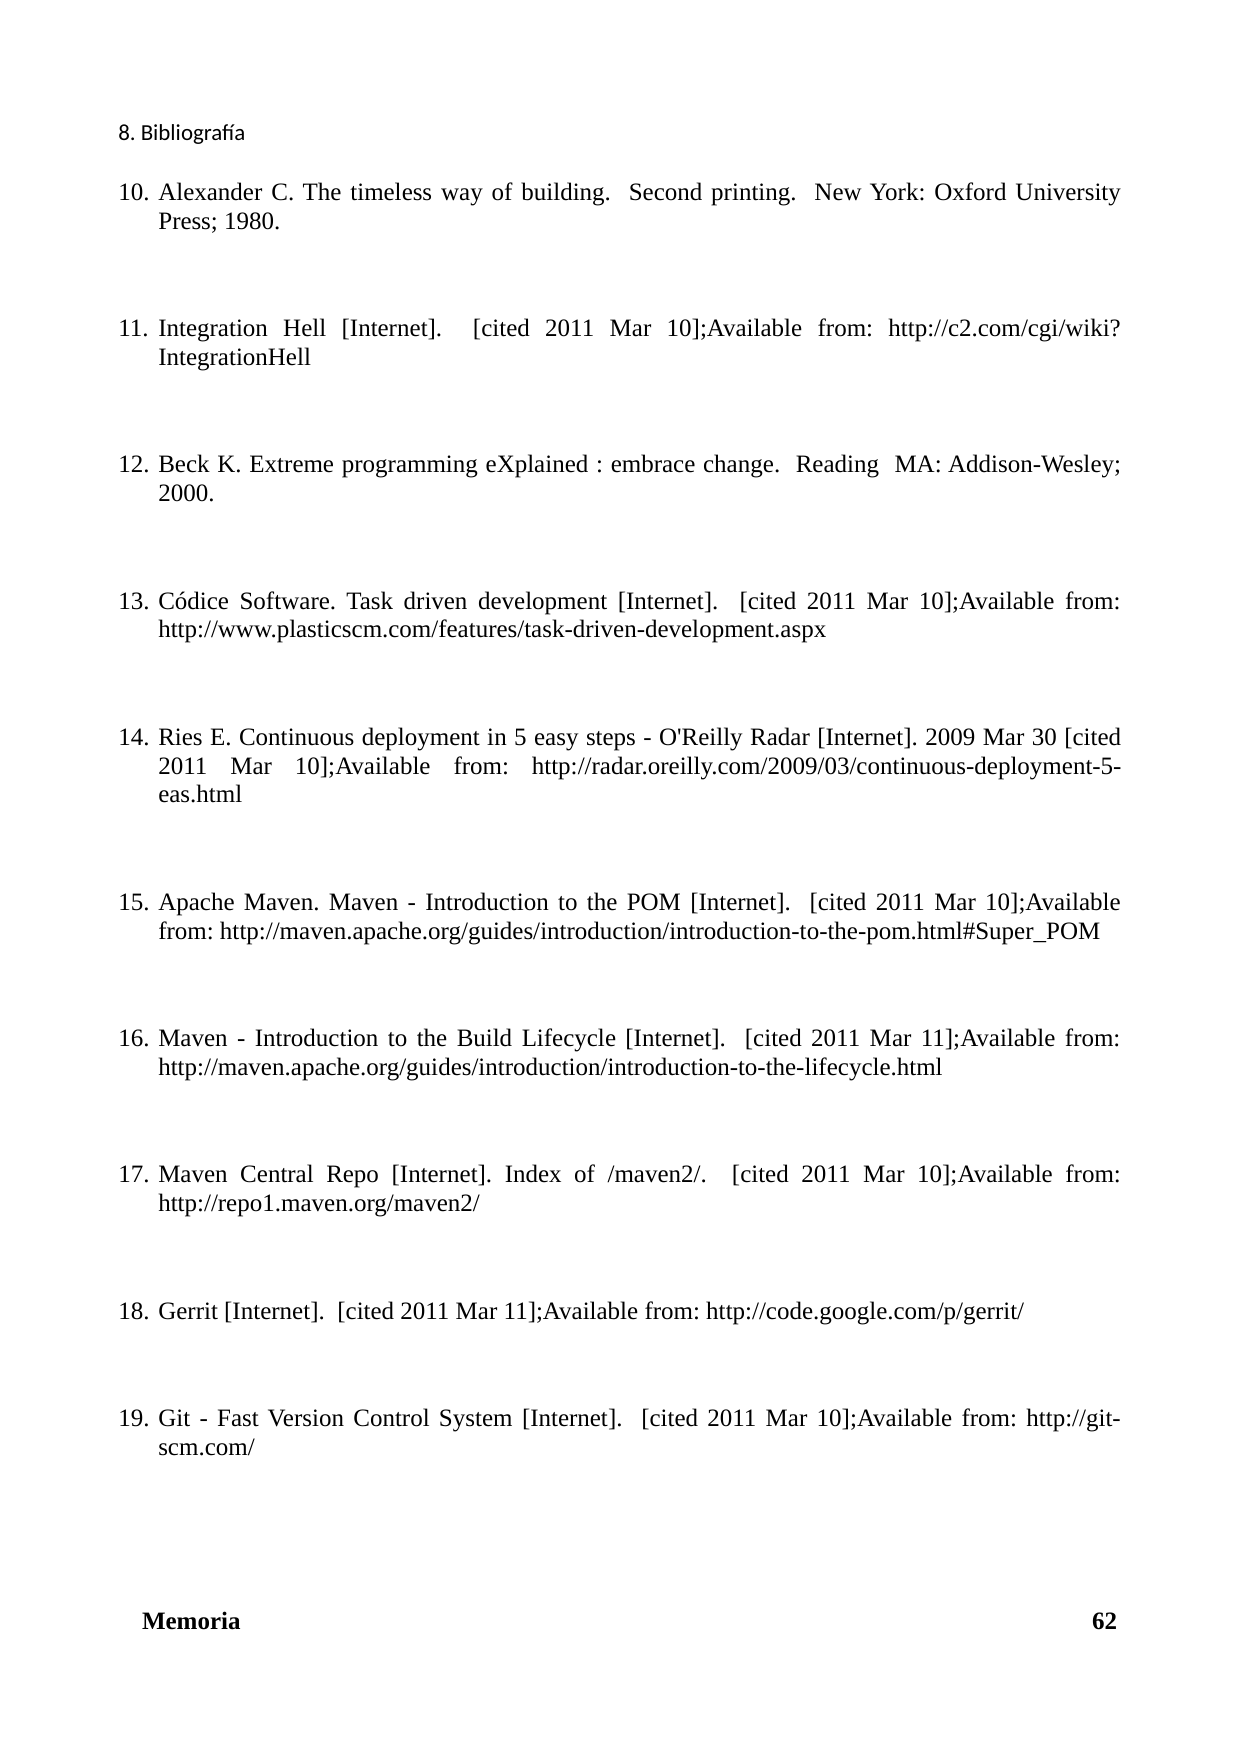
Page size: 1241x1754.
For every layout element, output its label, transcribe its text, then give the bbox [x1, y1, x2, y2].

text 18. Gerrit [Internet]. [cited 2011 Mar 11];Available from: http://code.google.com/p/gerrit/ [118, 1296, 1122, 1324]
text 15. Apache Maven. Maven - Introduction to the POM [Internet]. [cited 2011 Mar 10];Available from: http://maven.apache.org/guides/introduction/introduction-to-the-pom.html#Super_POM [118, 887, 1122, 944]
text 16. Maven - Introduction to the Build Lifecycle [Internet]. [cited 2011 Mar 11];Available from: http://maven.apache.org/guides/introduction/introduction-to-the-lifecycle.html [118, 1023, 1122, 1081]
text 13. Códice Software. Task driven development [Internet]. [cited 2011 Mar 10];Available from: http://www.plasticscm.com/features/task-driven-development.aspx [118, 586, 1122, 643]
text 14. Ries E. Continuous deployment in 5 easy steps - O'Reilly Radar [Internet]. 2009 Mar 30 [cited 2011 Mar 10];Available from: http://radar.oreilly.com/2009/03/continuous-deployment-5-eas.html [118, 722, 1122, 808]
text 19. Git - Fast Version Control System [Internet]. [cited 2011 Mar 10];Available from: http://git-scm.com/ [118, 1403, 1122, 1461]
text 12. Beck K. Extreme programming eXplained : embrace change. Reading MA: Addison-Wesley; 2000. [118, 449, 1122, 507]
text 10. Alexander C. The timeless way of building. Second printing. New York: Oxford University Press; 1980. [118, 177, 1122, 234]
text 17. Maven Central Repo [Internet]. Index of /maven2/. [cited 2011 Mar 10];Available from: http://repo1.maven.org/maven2/ [118, 1159, 1122, 1217]
text 11. Integration Hell [Internet]. [cited 2011 Mar 10];Available from: http://c2.com/cgi/wiki?IntegrationHell [118, 313, 1122, 371]
